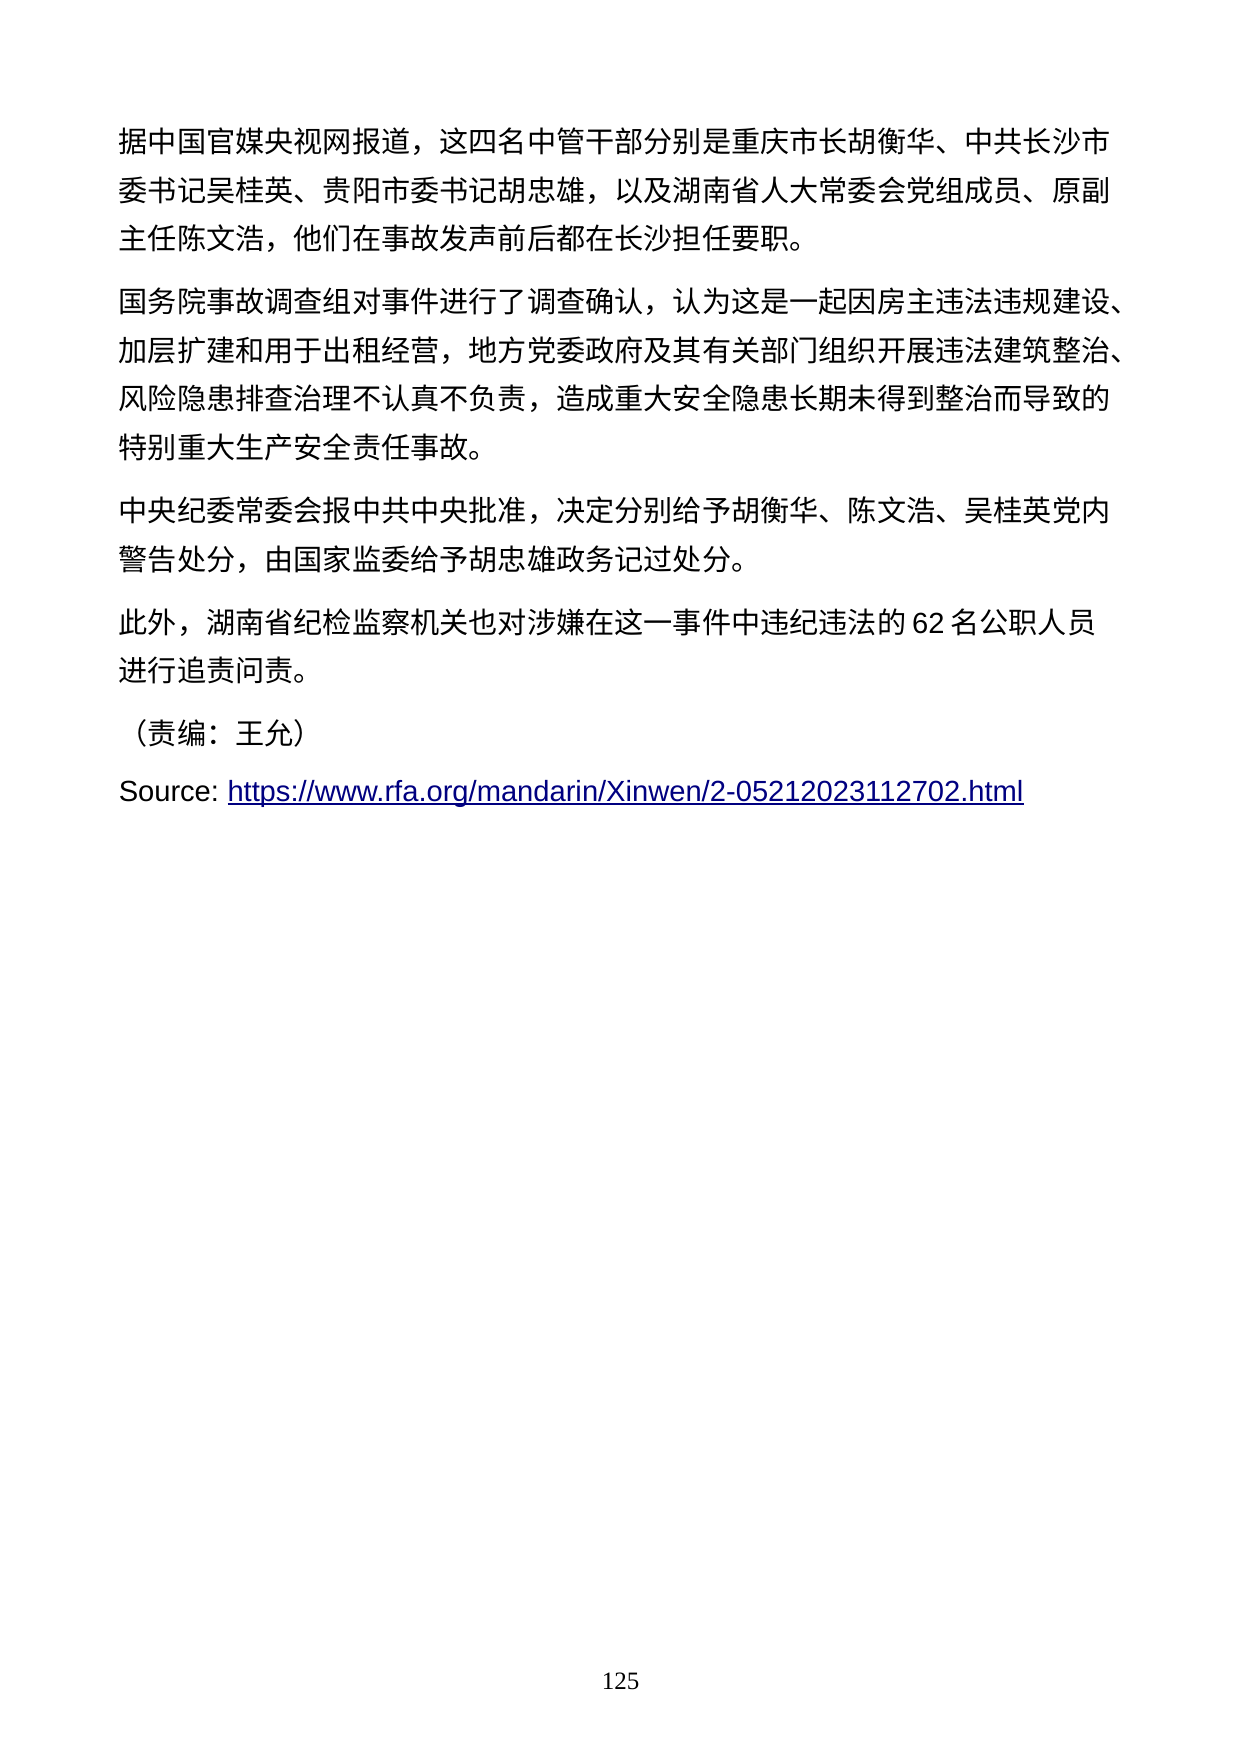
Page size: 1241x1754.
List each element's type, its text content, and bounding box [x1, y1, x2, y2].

text （责编：王允） [118, 711, 1122, 753]
text 据中国官媒央视网报道，这四名中管干部分别是重庆市长胡衡华、中共长沙市委书记吴桂英、贵阳市委书记胡忠雄，以及湖南省人大常委会党组成员、原副主任陈文浩，他们在事故发声前后都在长沙担任要职。 [118, 118, 1122, 258]
text 国务院事故调查组对事件进行了调查确认，认为这是一起因房主违法违规建设、加层扩建和用于出租经营，地方党委政府及其有关部门组织开展违法建筑整治、风险隐患排查治理不认真不负责，造成重大安全隐患长期未得到整治而导致的特别重大生产安全责任事故。 [118, 279, 1122, 467]
text Source: https://www.rfa.org/mandarin/Xinwen/2-05212023112702.html [118, 774, 1122, 807]
text 此外，湖南省纪检监察机关也对涉嫌在这一事件中违纪违法的62名公职人员进行追责问责。 [118, 599, 1122, 690]
text 中央纪委常委会报中共中央批准，决定分别给予胡衡华、陈文浩、吴桂英党内警告处分，由国家监委给予胡忠雄政务记过处分。 [118, 487, 1122, 578]
